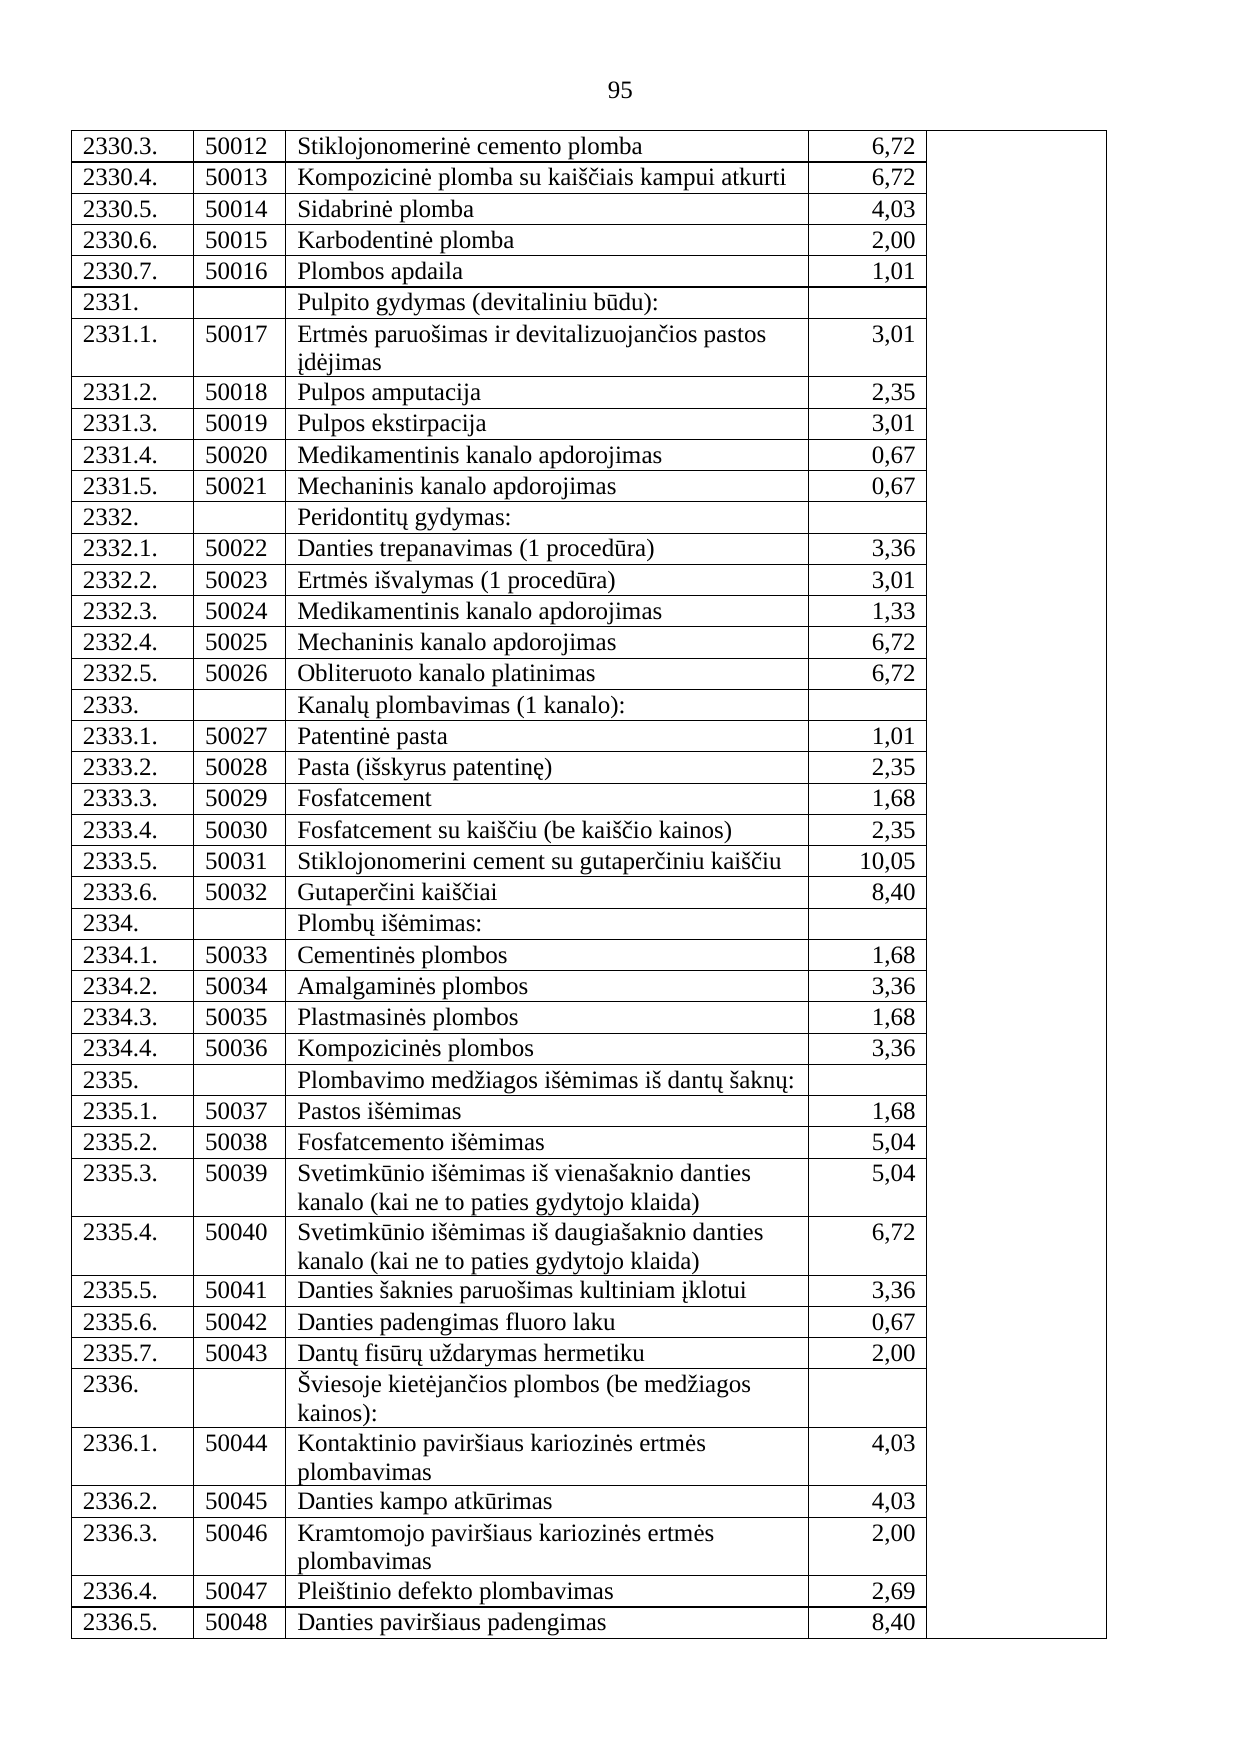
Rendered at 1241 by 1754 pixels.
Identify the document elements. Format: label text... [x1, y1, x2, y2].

table_cell [809, 1369, 926, 1427]
table_cell 50033 [194, 940, 285, 970]
table_cell [1107, 1485, 1120, 1517]
table_cell 50044 [194, 1428, 285, 1485]
table_cell [1107, 318, 1120, 376]
table_cell Pulpito gydymas (devitaliniu būdu): [286, 288, 808, 318]
table_cell [1107, 533, 1120, 564]
table_cell 2331.4. [72, 440, 193, 470]
table_cell 2330.6. [72, 225, 193, 255]
table_cell Pulpos amputacija [286, 377, 808, 407]
table_cell [1107, 224, 1120, 255]
table_cell Plombos apdaila [286, 256, 808, 286]
table_cell 1,68 [809, 784, 926, 814]
table_cell Stiklojonomerini cement su gutaperčiniu kaiščiu [286, 846, 808, 876]
table_cell [927, 131, 1106, 1638]
table_cell [809, 909, 926, 939]
table_cell 3,36 [809, 534, 926, 564]
table_cell 2335.1. [72, 1096, 193, 1126]
table_cell 2333.1. [72, 721, 193, 751]
table_cell 4,03 [809, 1428, 926, 1485]
table_cell 0,67 [809, 471, 926, 501]
table_cell 50012 [194, 131, 285, 161]
table_cell Kompozicinės plombos [286, 1034, 808, 1064]
table_cell 2335.4. [72, 1217, 193, 1274]
table_cell [809, 288, 926, 318]
table_cell Kramtomojo paviršiaus kariozinės ertmės plombavimas [286, 1518, 808, 1575]
table_cell 3,36 [809, 971, 926, 1001]
table_cell [809, 690, 926, 720]
table_cell 2331.2. [72, 377, 193, 407]
table_cell [1107, 286, 1120, 318]
table_cell [1107, 1337, 1120, 1368]
table_cell [1107, 1368, 1120, 1427]
table_cell [1107, 564, 1120, 595]
table_cell 2330.4. [72, 163, 193, 193]
table_cell Peridontitų gydymas: [286, 502, 808, 532]
table_cell 2330.3. [72, 131, 193, 161]
table_cell Gutaperčini kaiščiai [286, 877, 808, 907]
table_cell 50037 [194, 1096, 285, 1126]
table_cell 50041 [194, 1276, 285, 1306]
table_cell 6,72 [809, 163, 926, 193]
table_cell 50042 [194, 1307, 285, 1337]
table_cell 5,04 [809, 1159, 926, 1216]
table_cell 2334.4. [72, 1034, 193, 1064]
table_cell Ertmės paruošimas ir devitalizuojančios pastos įdėjimas [286, 319, 808, 376]
table_cell 2335.7. [72, 1338, 193, 1368]
table_cell [1107, 970, 1120, 1001]
table_cell 2332.2. [72, 565, 193, 595]
table_cell 5,04 [809, 1127, 926, 1157]
table_cell [194, 690, 285, 720]
table_cell [1107, 255, 1120, 286]
table_cell 2331.3. [72, 409, 193, 439]
table_cell Danties trepanavimas (1 procedūra) [286, 534, 808, 564]
table_cell 2332.1. [72, 534, 193, 564]
table_cell Ertmės išvalymas (1 procedūra) [286, 565, 808, 595]
table_cell 1,33 [809, 596, 926, 626]
table_cell 2334.2. [72, 971, 193, 1001]
table_cell [194, 502, 285, 532]
table_cell [1107, 408, 1120, 439]
table_cell 50022 [194, 534, 285, 564]
table_cell 50034 [194, 971, 285, 1001]
table_cell Obliteruoto kanalo platinimas [286, 659, 808, 689]
table_cell 2336. [72, 1369, 193, 1427]
table_cell 2331.1. [72, 319, 193, 376]
table_cell 2333. [72, 690, 193, 720]
table_cell 50039 [194, 1159, 285, 1216]
table_cell 50016 [194, 256, 285, 286]
table_cell 2,00 [809, 225, 926, 255]
table_cell 2335.2. [72, 1127, 193, 1157]
table_cell [1107, 1216, 1120, 1274]
table_cell 4,03 [809, 194, 926, 224]
table_cell 50035 [194, 1002, 285, 1032]
table_cell 50036 [194, 1034, 285, 1064]
table_cell 50043 [194, 1338, 285, 1368]
table_cell [1107, 376, 1120, 407]
table_cell Cementinės plombos [286, 940, 808, 970]
table_cell 50021 [194, 471, 285, 501]
table_cell [1107, 439, 1120, 470]
table_cell 50020 [194, 440, 285, 470]
table_cell 50026 [194, 659, 285, 689]
table_cell [809, 1065, 926, 1095]
table_cell 50017 [194, 319, 285, 376]
table_cell 50014 [194, 194, 285, 224]
table_cell 2336.5. [72, 1608, 193, 1638]
table_cell 2332.4. [72, 627, 193, 657]
table_cell [1107, 1158, 1120, 1216]
table_cell 50019 [194, 409, 285, 439]
table_cell 2,35 [809, 377, 926, 407]
table_cell 2,00 [809, 1518, 926, 1575]
table_cell [1107, 814, 1120, 845]
table_cell Danties kampo atkūrimas [286, 1486, 808, 1517]
table_cell [1107, 658, 1120, 689]
table_cell [1107, 783, 1120, 814]
table_cell 6,72 [809, 1217, 926, 1274]
table_cell Fosfatcement [286, 784, 808, 814]
table_cell 2336.4. [72, 1576, 193, 1606]
table_cell Plastmasinės plombos [286, 1002, 808, 1032]
table_cell [1107, 595, 1120, 626]
table_cell 2335.5. [72, 1276, 193, 1306]
table_cell 2331.5. [72, 471, 193, 501]
table_cell [1107, 845, 1120, 876]
table_cell Šviesoje kietėjančios plombos (be medžiagos kainos): [286, 1369, 808, 1427]
table_cell 10,05 [809, 846, 926, 876]
table_cell 50023 [194, 565, 285, 595]
table_cell Amalgaminės plombos [286, 971, 808, 1001]
table_cell 6,72 [809, 131, 926, 161]
table_cell [1107, 130, 1120, 161]
table_cell [1107, 1606, 1120, 1638]
table_cell 2335.6. [72, 1307, 193, 1337]
table_cell 50038 [194, 1127, 285, 1157]
table_cell 4,03 [809, 1486, 926, 1517]
table_cell 2331. [72, 288, 193, 318]
table_cell Medikamentinis kanalo apdorojimas [286, 596, 808, 626]
table_cell Fosfatcement su kaiščiu (be kaiščio kainos) [286, 815, 808, 845]
table_cell [1107, 626, 1120, 657]
table_cell Kompozicinė plomba su kaiščiais kampui atkurti [286, 163, 808, 193]
table_cell 0,67 [809, 440, 926, 470]
table_cell 8,40 [809, 877, 926, 907]
table_cell 3,01 [809, 319, 926, 376]
table_cell [1107, 1064, 1120, 1095]
table_cell [1107, 720, 1120, 751]
table_cell [1107, 939, 1120, 970]
table_cell 2330.5. [72, 194, 193, 224]
table_cell Danties padengimas fluoro laku [286, 1307, 808, 1337]
table_cell Danties šaknies paruošimas kultiniam įklotui [286, 1276, 808, 1306]
table_cell 50013 [194, 163, 285, 193]
table_cell Stiklojonomerinė cemento plomba [286, 131, 808, 161]
table_cell [1107, 1306, 1120, 1337]
table_cell Svetimkūnio išėmimas iš daugiašaknio danties kanalo (kai ne to paties gydytojo klaida) [286, 1217, 808, 1274]
table_cell [1107, 908, 1120, 939]
table_cell 50031 [194, 846, 285, 876]
table_cell 50045 [194, 1486, 285, 1517]
table_cell 2334.3. [72, 1002, 193, 1032]
table_cell 2333.6. [72, 877, 193, 907]
table_cell 2330.7. [72, 256, 193, 286]
table_cell [1107, 689, 1120, 720]
table_cell 50047 [194, 1576, 285, 1606]
table_cell 6,72 [809, 659, 926, 689]
table_cell 50018 [194, 377, 285, 407]
table_cell [1107, 1427, 1120, 1485]
table_cell 2332. [72, 502, 193, 532]
table_cell Medikamentinis kanalo apdorojimas [286, 440, 808, 470]
table_cell 50040 [194, 1217, 285, 1274]
table_cell Mechaninis kanalo apdorojimas [286, 471, 808, 501]
table_cell [194, 1369, 285, 1427]
table_cell [194, 1065, 285, 1095]
table_cell [1107, 161, 1120, 193]
table_cell Kanalų plombavimas (1 kanalo): [286, 690, 808, 720]
table_cell [1107, 1517, 1120, 1575]
table_cell [1107, 470, 1120, 501]
table_cell 3,01 [809, 409, 926, 439]
table_cell Mechaninis kanalo apdorojimas [286, 627, 808, 657]
table_cell 8,40 [809, 1608, 926, 1638]
table_cell [1107, 1001, 1120, 1032]
table_cell Patentinė pasta [286, 721, 808, 751]
table_cell 2334. [72, 909, 193, 939]
table_cell 2335.3. [72, 1159, 193, 1216]
table_cell Sidabrinė plomba [286, 194, 808, 224]
table_cell 2332.3. [72, 596, 193, 626]
table_cell 2,35 [809, 752, 926, 782]
table_cell 3,01 [809, 565, 926, 595]
table_cell 2333.5. [72, 846, 193, 876]
table_cell Fosfatcemento išėmimas [286, 1127, 808, 1157]
table_cell 50028 [194, 752, 285, 782]
table_cell 2333.2. [72, 752, 193, 782]
table_cell 50048 [194, 1608, 285, 1638]
table_cell 1,01 [809, 721, 926, 751]
table_cell [1107, 193, 1120, 224]
table_cell Pleištinio defekto plombavimas [286, 1576, 808, 1606]
table_cell Pasta (išskyrus patentinę) [286, 752, 808, 782]
table_cell 3,36 [809, 1276, 926, 1306]
table_cell 1,68 [809, 1096, 926, 1126]
table_cell 2332.5. [72, 659, 193, 689]
table_cell 2,69 [809, 1576, 926, 1606]
table_cell 1,01 [809, 256, 926, 286]
table_cell [1107, 1095, 1120, 1126]
table_cell [1107, 751, 1120, 782]
table_cell 2333.3. [72, 784, 193, 814]
table_cell [809, 502, 926, 532]
table_cell [1107, 1275, 1120, 1306]
table_cell 0,67 [809, 1307, 926, 1337]
table_cell 2335. [72, 1065, 193, 1095]
table_cell [1107, 1126, 1120, 1157]
table_cell 1,68 [809, 940, 926, 970]
table_cell 2336.1. [72, 1428, 193, 1485]
table_cell 2333.4. [72, 815, 193, 845]
table_cell 50025 [194, 627, 285, 657]
table_cell Kontaktinio paviršiaus kariozinės ertmės plombavimas [286, 1428, 808, 1485]
table_cell [194, 909, 285, 939]
table_cell 50032 [194, 877, 285, 907]
table_cell Pastos išėmimas [286, 1096, 808, 1126]
table_cell Danties paviršiaus padengimas [286, 1608, 808, 1638]
table_cell Karbodentinė plomba [286, 225, 808, 255]
table_cell 50015 [194, 225, 285, 255]
table_cell 2336.3. [72, 1518, 193, 1575]
table_cell 1,68 [809, 1002, 926, 1032]
table_cell Plombų išėmimas: [286, 909, 808, 939]
table_cell 50030 [194, 815, 285, 845]
table_cell Plombavimo medžiagos išėmimas iš dantų šaknų: [286, 1065, 808, 1095]
table_cell [1107, 1033, 1120, 1064]
table_cell 2336.2. [72, 1486, 193, 1517]
table_cell Svetimkūnio išėmimas iš vienašaknio danties kanalo (kai ne to paties gydytojo klaida) [286, 1159, 808, 1216]
table_cell Dantų fisūrų uždarymas hermetiku [286, 1338, 808, 1368]
table_cell [1107, 876, 1120, 907]
table_cell [194, 288, 285, 318]
table_cell [1107, 501, 1120, 532]
table_cell 50027 [194, 721, 285, 751]
table_cell [1107, 1575, 1120, 1606]
table_cell 2,35 [809, 815, 926, 845]
table_cell 3,36 [809, 1034, 926, 1064]
table_cell 50046 [194, 1518, 285, 1575]
table_cell 50024 [194, 596, 285, 626]
table_cell Pulpos ekstirpacija [286, 409, 808, 439]
table_cell 2334.1. [72, 940, 193, 970]
table_cell 6,72 [809, 627, 926, 657]
table_cell 2,00 [809, 1338, 926, 1368]
table_cell 50029 [194, 784, 285, 814]
